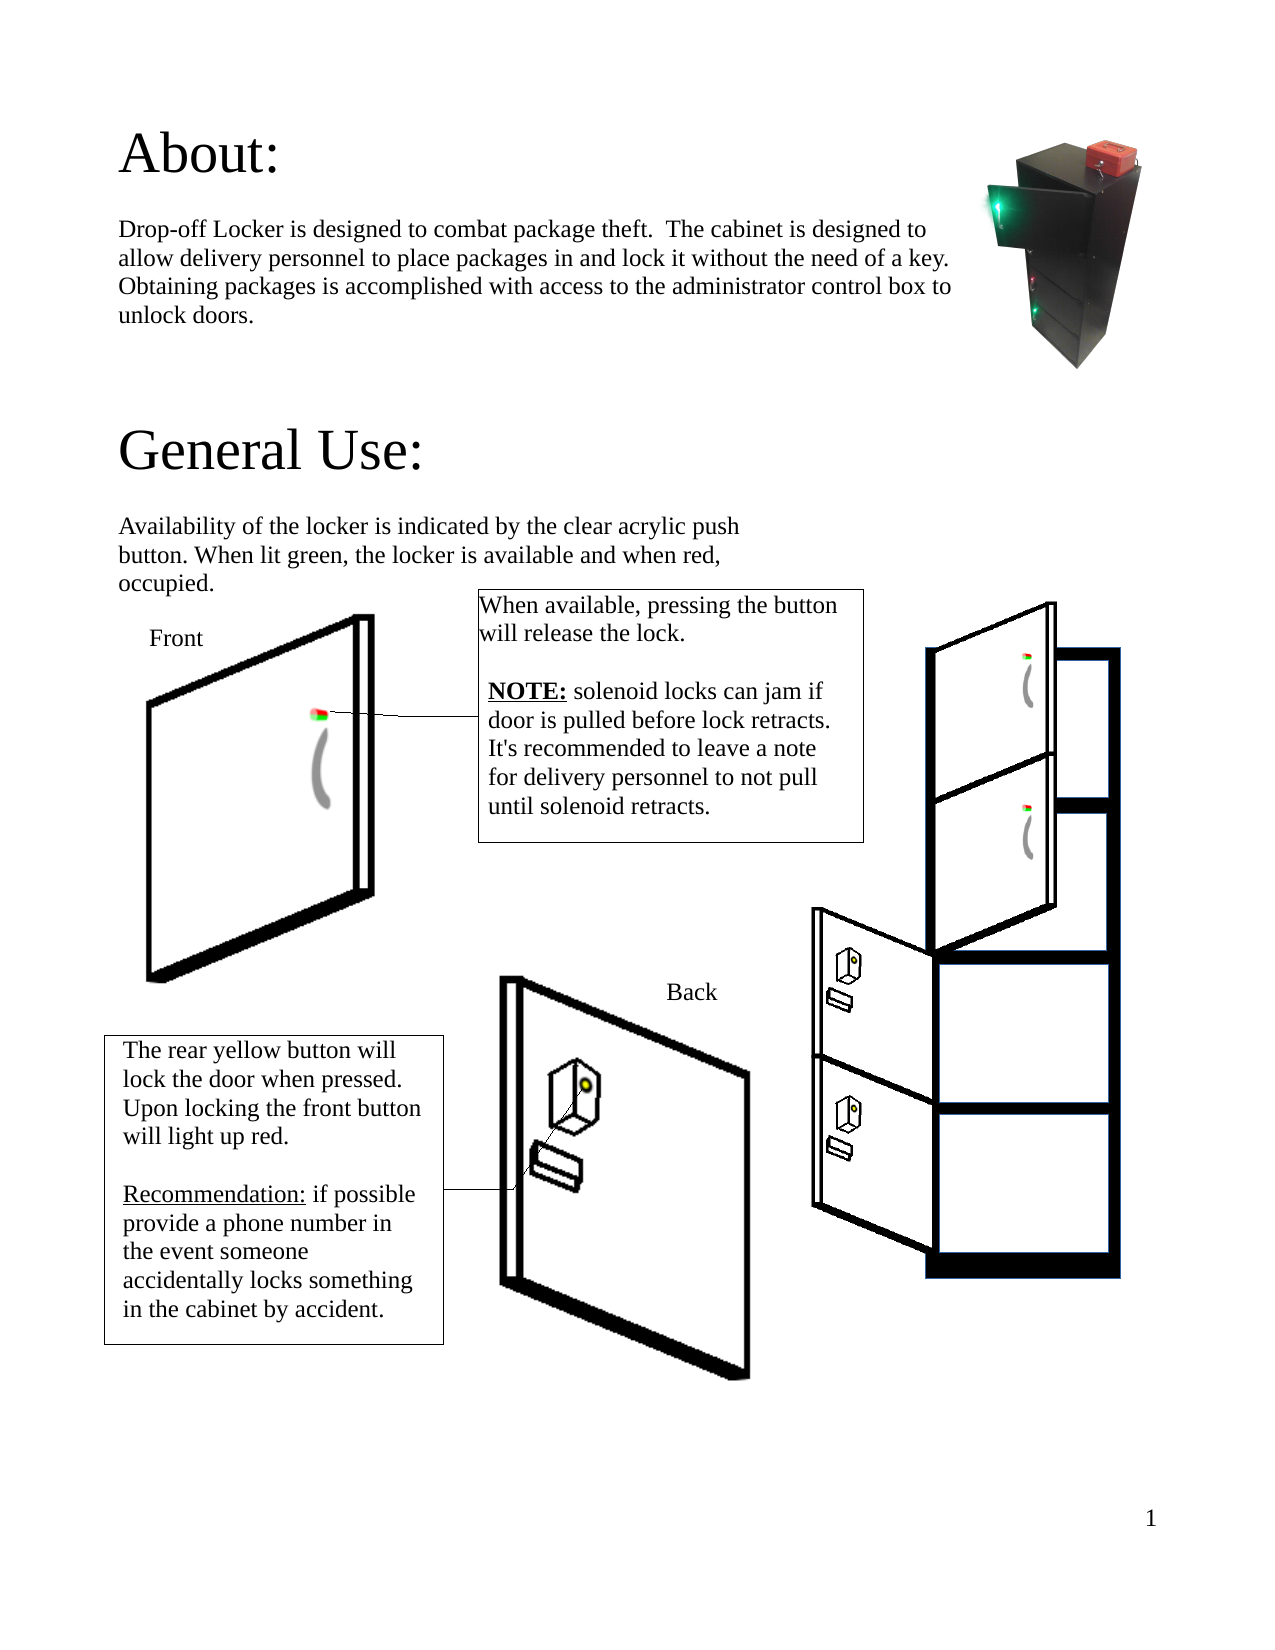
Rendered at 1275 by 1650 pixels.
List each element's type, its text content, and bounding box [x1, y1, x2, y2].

text About: [118, 118, 1157, 185]
picture [115, 603, 417, 993]
picture [467, 584, 1080, 1403]
picture [969, 335, 1146, 376]
text General Use: [118, 415, 1157, 482]
text Drop-off Locker is designed to combat package theft. The cabinet is designed to allow delivery personnel to place packages in and lock it without the need of a key. Obtaining packages is accomplished with access to the administrator control box to unlock doors. [118, 214, 1157, 329]
text Availability of the locker is indicated by the clear acrylic push button. When lit green, the locker is available and when red, occupied. [118, 511, 791, 597]
